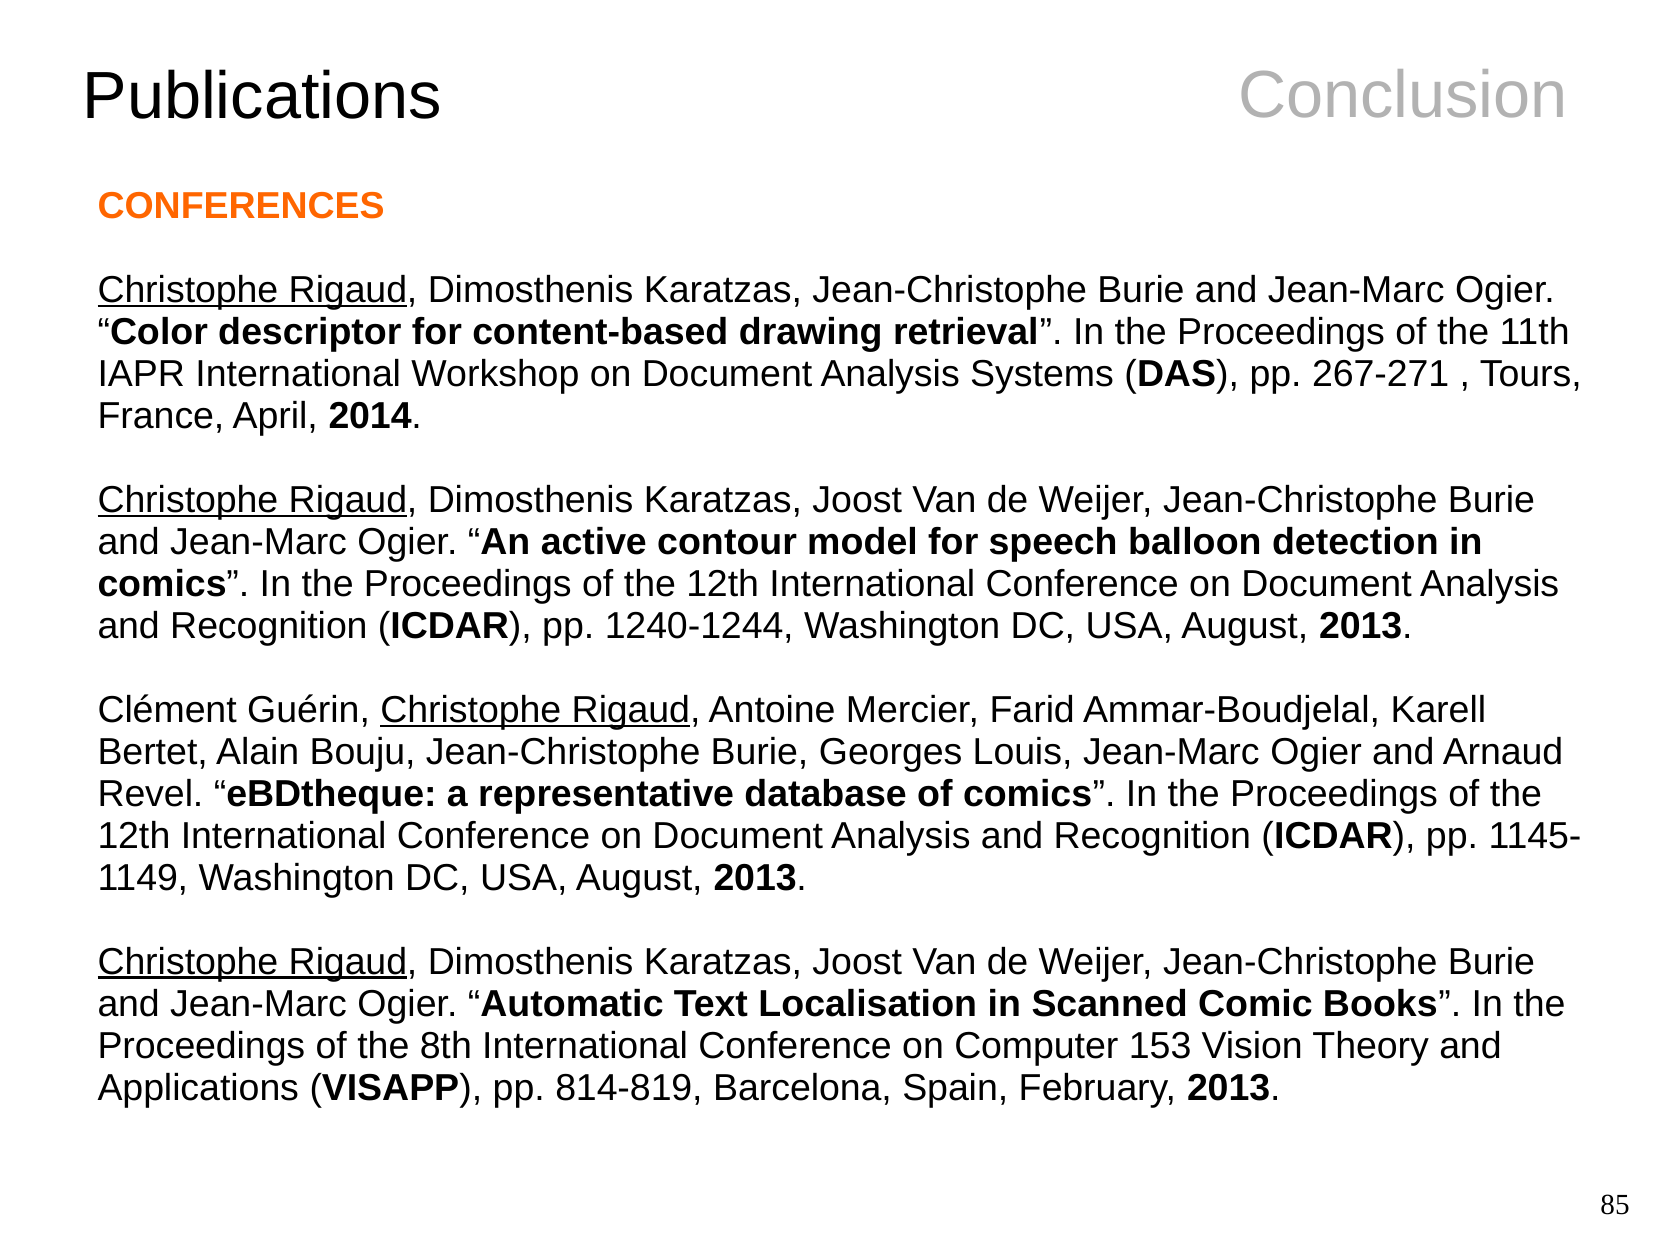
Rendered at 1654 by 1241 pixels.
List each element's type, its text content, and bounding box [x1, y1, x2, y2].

text_box CONFERENCES Christophe Rigaud, Dimosthenis Karatzas, Jean-Christophe Burie and Jean-Marc Ogier. “Color descriptor for content-based drawing retrieval”. In the Proceedings of the 11th IAPR International Workshop on Document Analysis Systems (DAS), pp. 267-271 , Tours, France, April, 2014. Christophe Rigaud, Dimosthenis Karatzas, Joost Van de Weijer, Jean-Christophe Burie and Jean-Marc Ogier. “An active contour model for speech balloon detection in comics”. In the Proceedings of the 12th International Conference on Document Analysis and Recognition (ICDAR), pp. 1240-1244, Washington DC, USA, August, 2013. Clément Guérin, Christophe Rigaud, Antoine Mercier, Farid Ammar-Boudjelal, Karell Bertet, Alain Bouju, Jean-Christophe Burie, Georges Louis, Jean-Marc Ogier and Arnaud Revel. “eBDtheque: a representative database of comics”. In the Proceedings of the 12th International Conference on Document Analysis and Recognition (ICDAR), pp. 1145-1149, Washington DC, USA, August, 2013. Christophe Rigaud, Dimosthenis Karatzas, Joost Van de Weijer, Jean-Christophe Burie and Jean-Marc Ogier. “Automatic Text Localisation in Scanned Comic Books”. In the Proceedings of the 8th International Conference on Computer 153 Vision Theory and Applications (VISAPP), pp. 814-819, Barcelona, Spain, February, 2013. [82, 177, 1619, 1200]
title Publications [82, 49, 1571, 142]
